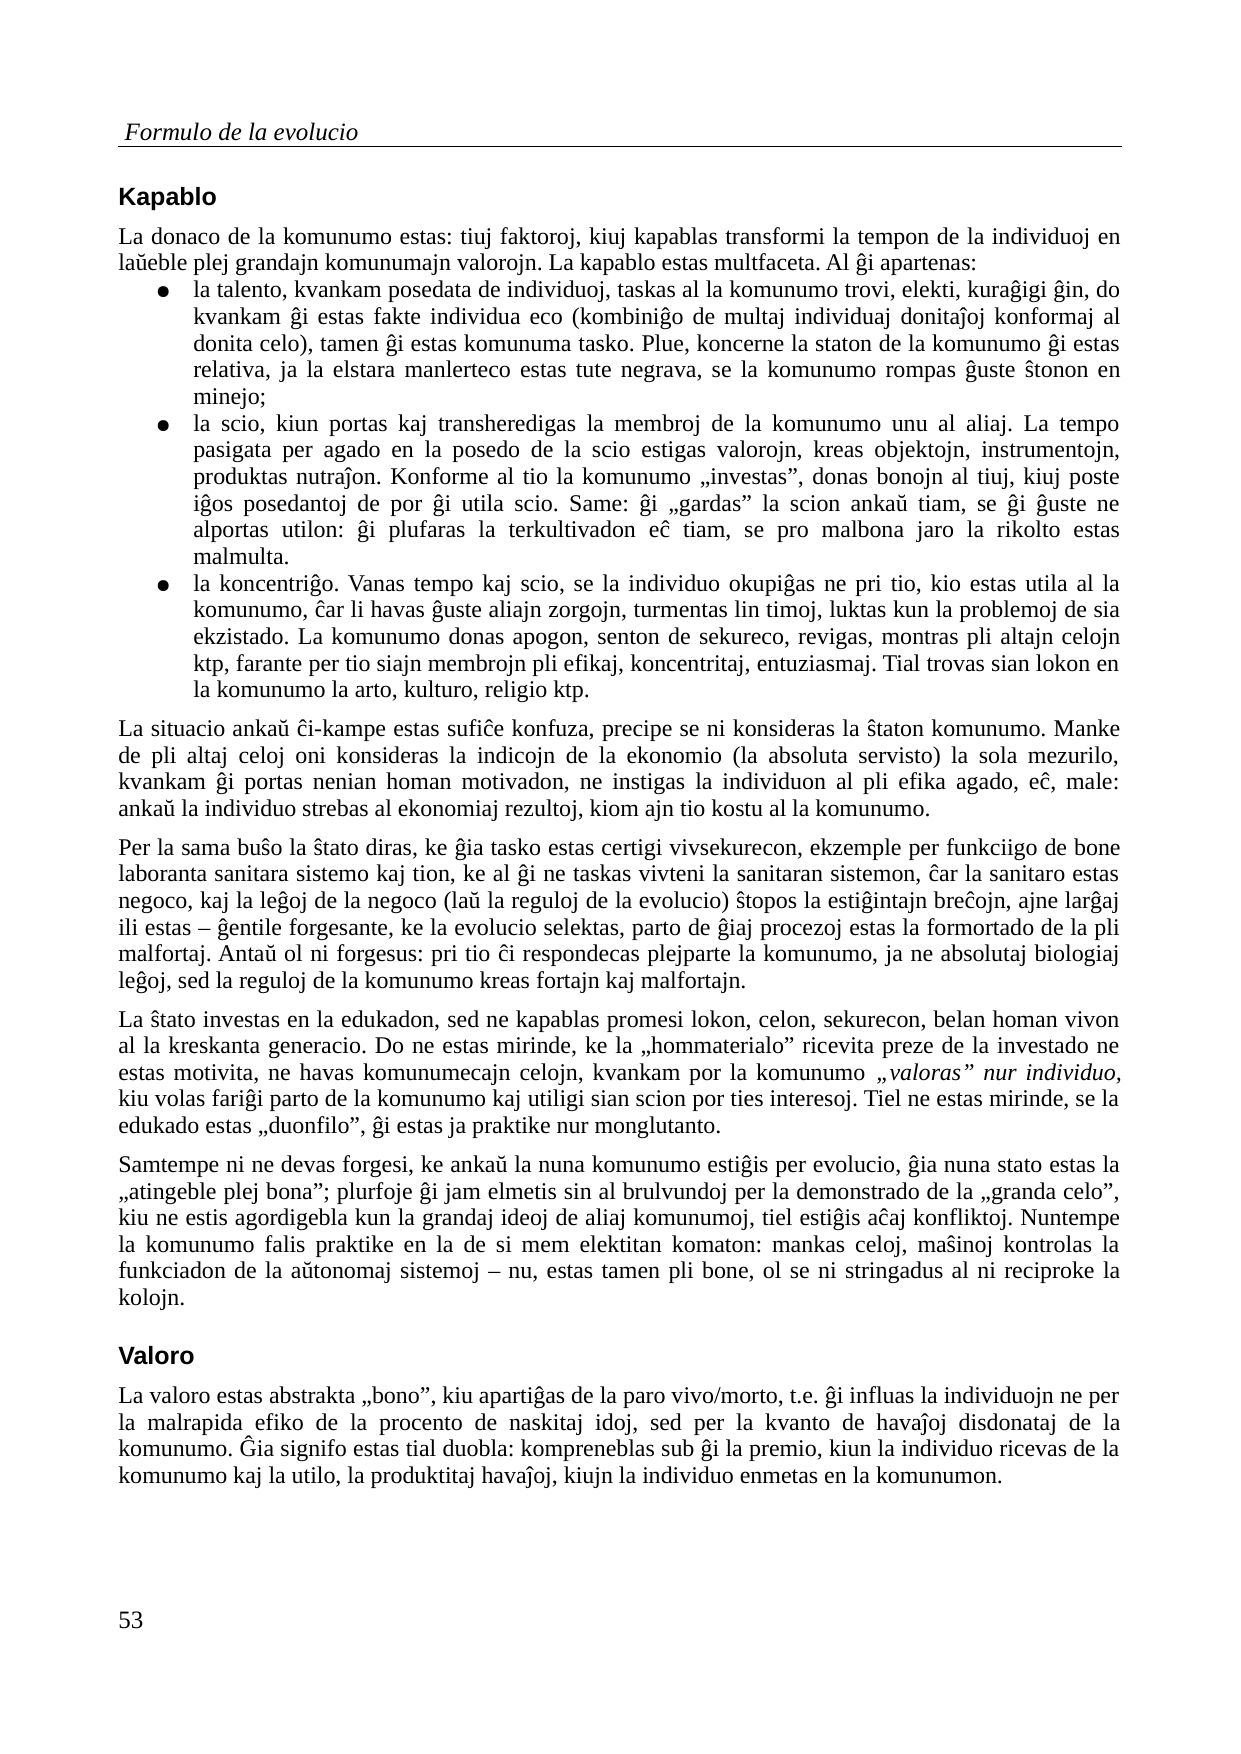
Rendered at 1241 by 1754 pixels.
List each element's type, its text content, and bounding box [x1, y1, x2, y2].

list la koncentriĝo. Vanas tempo kaj scio, se la individuo okupiĝas ne pri tio, kio estas utila al la komunumo, ĉar li havas ĝuste aliajn zorgojn, turmentas lin timoj, luktas kun la problemoj de sia ekzistado. La komunumo donas apogon, senton de sekureco, revigas, montras pli altajn celojn ktp, farante per tio siajn membrojn pli efikaj, koncentritaj, entuziasmaj. Tial trovas sian lokon en la komunumo la arto, kulturo, religio ktp. [156, 570, 1122, 703]
subtitle Kapablo [118, 182, 1122, 210]
text La ŝtato investas en la edukadon, sed ne kapablas promesi lokon, celon, sekurecon, belan homan vivon al la kreskanta generacio. Do ne estas mirinde, ke la „hommaterialo” ricevita preze de la investado ne estas motivita, ne havas komunumecajn celojn, kvankam por la komunumo „valoras” nur individuo, kiu volas fariĝi parto de la komunumo kaj utiligi sian scion por ties interesoj. Tiel ne estas mirinde, se la edukado estas „duonfilo”, ĝi estas ja praktike nur monglutanto. [118, 1006, 1122, 1139]
text La valoro estas abstrakta „bono”, kiu apartiĝas de la paro vivo/morto, t.e. ĝi influas la individuojn ne per la malrapida efiko de la procento de naskitaj idoj, sed per la kvanto de havaĵoj disdonataj de la komunumo. Ĝia signifo estas tial duobla: kompreneblas sub ĝi la premio, kiun la individuo ricevas de la komunumo kaj la utilo, la produktitaj havaĵoj, kiujn la individuo enmetas en la komunumon. [118, 1382, 1122, 1488]
subtitle Valoro [118, 1342, 1122, 1370]
text La situacio ankaŭ ĉi-kampe estas sufiĉe konfuza, precipe se ni konsideras la ŝtaton komunumo. Manke de pli altaj celoj oni konsideras la indicojn de la ekonomio (la absoluta servisto) la sola mezurilo, kvankam ĝi portas nenian homan motivadon, ne instigas la individuon al pli efika agado, eĉ, male: ankaŭ la individuo strebas al ekonomiaj rezultoj, kiom ajn tio kostu al la komunumo. [118, 715, 1122, 822]
list la talento, kvankam posedata de individuoj, taskas al la komunumo trovi, elekti, kuraĝigi ĝin, do kvankam ĝi estas fakte individua eco (kombiniĝo de multaj individuaj donitaĵoj konformaj al donita celo), tamen ĝi estas komunuma tasko. Plue, koncerne la staton de la komunumo ĝi estas relativa, ja la elstara manlerteco estas tute negrava, se la komunumo rompas ĝuste ŝtonon en minejo; [156, 277, 1122, 409]
text La donaco de la komunumo estas: tiuj faktoroj, kiuj kapablas transformi la tempon de la individuoj en laŭeble plej grandajn komunumajn valorojn. La kapablo estas multfaceta. Al ĝi apartenas: [118, 223, 1122, 276]
text Per la sama buŝo la ŝtato diras, ke ĝia tasko estas certigi vivsekurecon, ekzemple per funkciigo de bone laboranta sanitara sistemo kaj tion, ke al ĝi ne taskas vivteni la sanitaran sistemon, ĉar la sanitaro estas negoco, kaj la leĝoj de la negoco (laŭ la reguloj de la evolucio) ŝtopos la estiĝintajn breĉojn, ajne larĝaj ili estas – ĝentile forgesante, ke la evolucio selektas, parto de ĝiaj procezoj estas la formortado de la pli malfortaj. Antaŭ ol ni forgesus: pri tio ĉi respondecas plejparte la komunumo, ja ne absolutaj biologiaj leĝoj, sed la reguloj de la komunumo kreas fortajn kaj malfortajn. [118, 834, 1122, 993]
text Samtempe ni ne devas forgesi, ke ankaŭ la nuna komunumo estiĝis per evolucio, ĝia nuna stato estas la „atingeble plej bona”; plurfoje ĝi jam elmetis sin al brulvundoj per la demonstrado de la „granda celo”, kiu ne estis agordigebla kun la grandaj ideoj de aliaj komunumoj, tiel estiĝis aĉaj konfliktoj. Nuntempe la komunumo falis praktike en la de si mem elektitan komaton: mankas celoj, maŝinoj kontrolas la funkciadon de la aŭtonomaj sistemoj – nu, estas tamen pli bone, ol se ni stringadus al ni reciproke la kolojn. [118, 1151, 1122, 1311]
list la scio, kiun portas kaj transheredigas la membroj de la komunumo unu al aliaj. La tempo pasigata per agado en la posedo de la scio estigas valorojn, kreas objektojn, instrumentojn, produktas nutraĵon. Konforme al tio la komunumo „investas”, donas bonojn al tiuj, kiuj poste iĝos posedantoj de por ĝi utila scio. Same: ĝi „gardas” la scion ankaŭ tiam, se ĝi ĝuste ne alportas utilon: ĝi plufaras la terkultivadon eĉ tiam, se pro malbona jaro la rikolto estas malmulta. [156, 410, 1122, 569]
